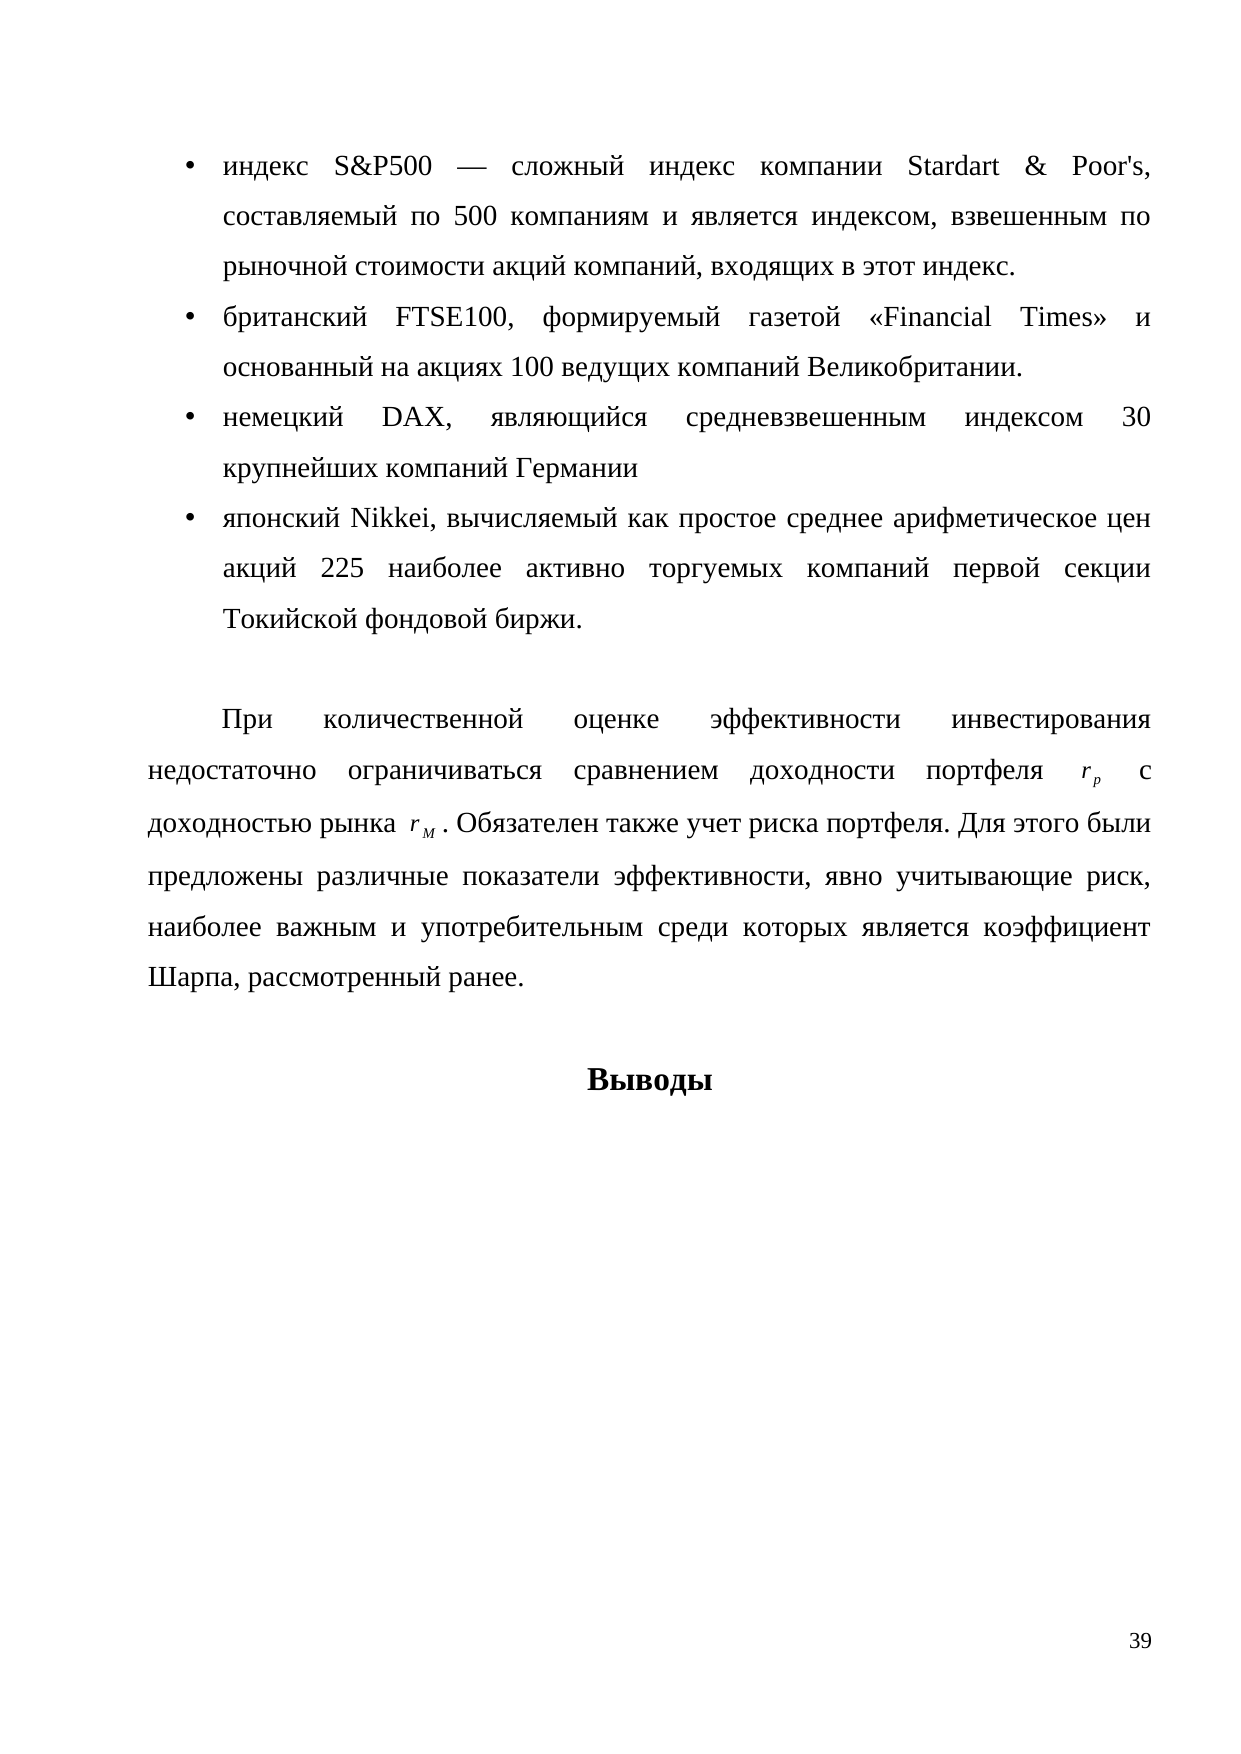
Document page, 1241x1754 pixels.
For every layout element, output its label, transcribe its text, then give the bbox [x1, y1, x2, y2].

text При количественной оценке эффективности инвестирования недостаточно ограничиваться сравнением доходности портфеля с доходностью рынка . Обязателен также учет риска портфеля. Для этого были предложены различные показатели эффективности, явно учитывающие риск, наиболее важным и употребительным среди которых является коэффициент Шарпа, рассмотренный ранее. [148, 702, 1152, 992]
list японский Nikkei, вычисляемый как простое среднее арифметическое цен акций 225 наиболее активно торгуемых компаний первой секции Токийской фондовой биржи. [185, 500, 1152, 634]
list британский FTSE100, формируемый газетой «Financial Times» и основанный на акциях 100 ведущих компаний Великобритании. [185, 299, 1152, 383]
list немецкий DAX, являющийся средневзвешенным индексом 30 крупнейших компаний Германии [185, 399, 1152, 483]
list индекс S&P500 — сложный индекс компании Stardart & Poor's, составляемый по 500 компаниям и является индексом, взвешенным по рыночной стоимости акций компаний, входящих в этот индекс. [185, 148, 1152, 282]
subtitle Выводы [148, 1059, 1152, 1098]
